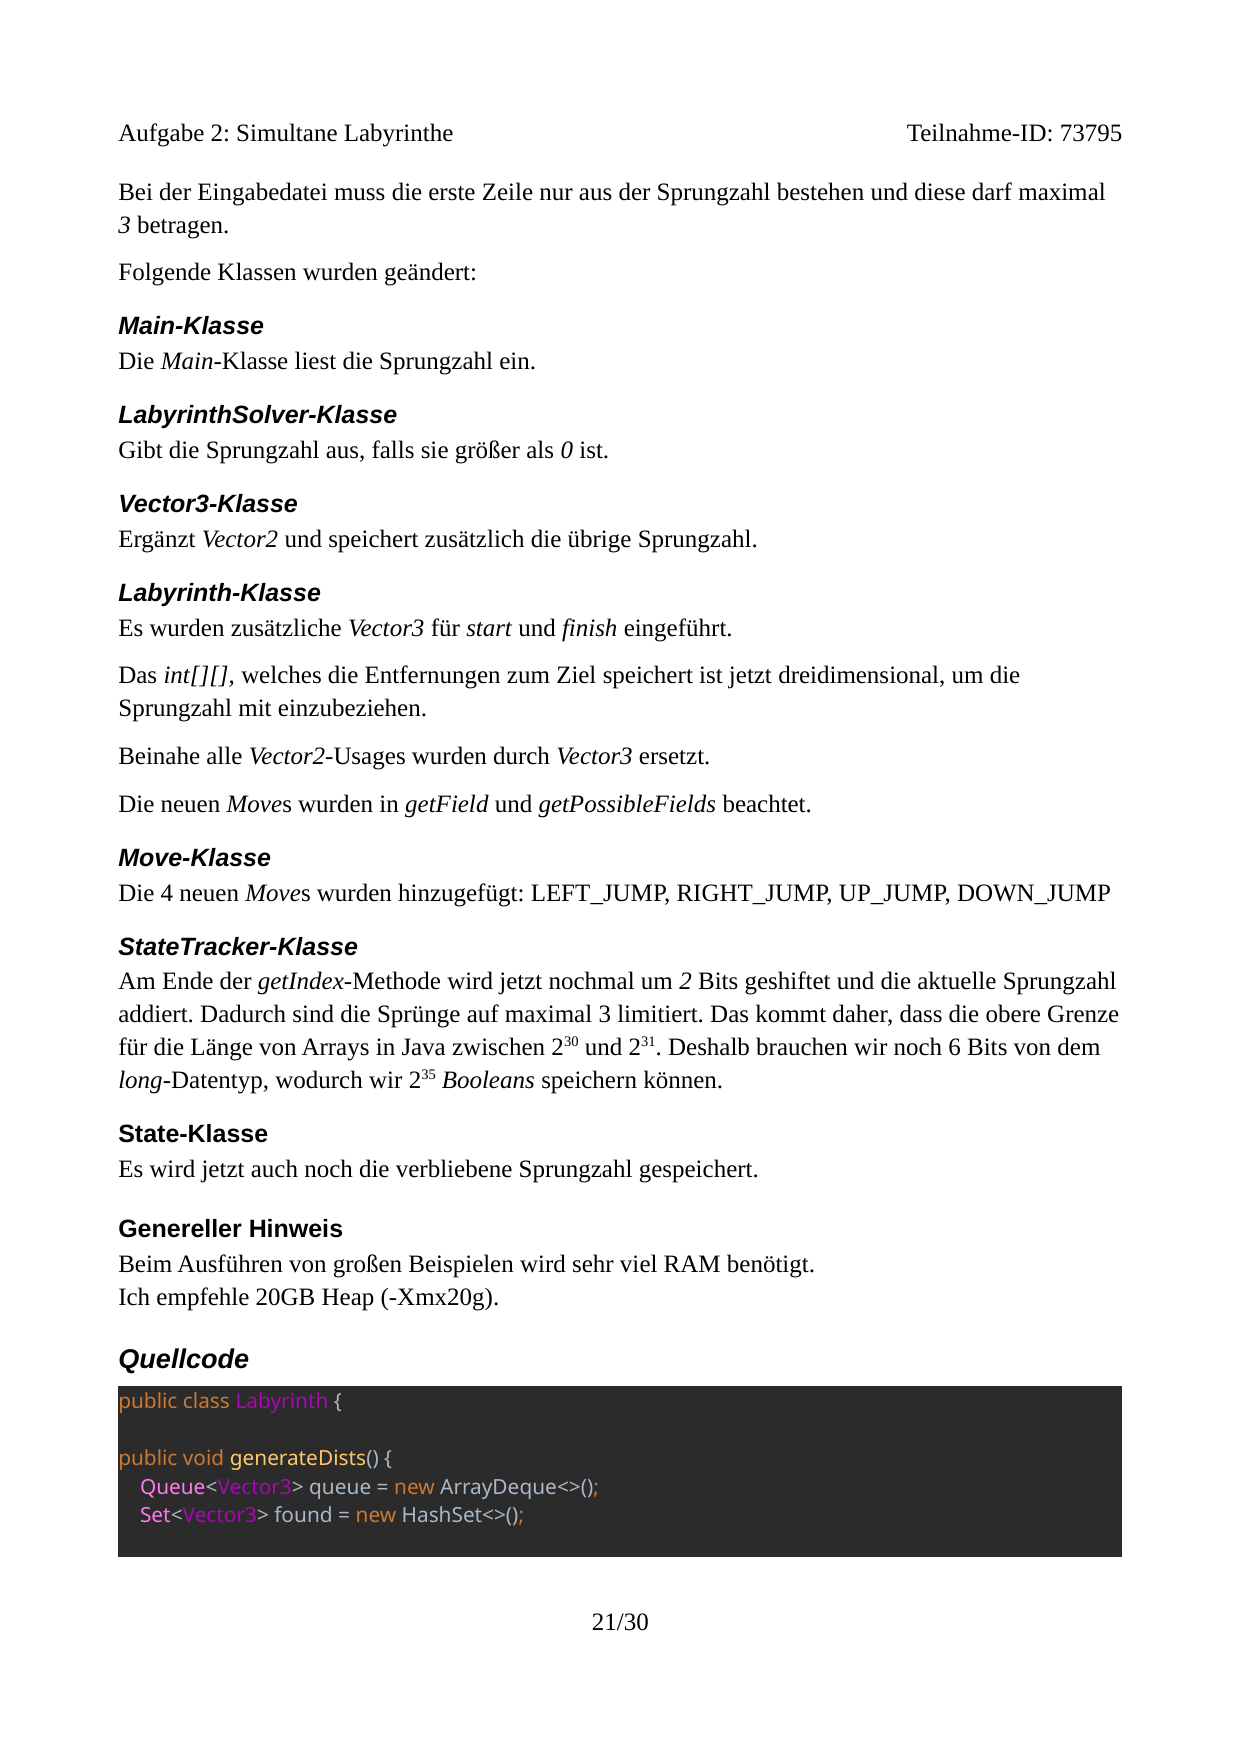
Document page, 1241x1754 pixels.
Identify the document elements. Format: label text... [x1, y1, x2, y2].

subtitle Move-Klasse [118, 843, 1122, 871]
text Bei der Eingabedatei muss die erste Zeile nur aus der Sprungzahl bestehen und diese darf maximal 3 betragen. [118, 177, 1122, 239]
subtitle StateTracker-Klasse [118, 931, 1122, 960]
text public class Labyrinth { [118, 1386, 1122, 1415]
text Beinahe alle Vector2-Usages wurden durch Vector3 ersetzt. [118, 741, 1122, 770]
subtitle Genereller Hinweis [118, 1214, 1122, 1243]
text Es wurden zusätzliche Vector3 für start und finish eingeführt. [118, 613, 1122, 642]
text Die neuen Moves wurden in getField und getPossibleFields beachtet. [118, 789, 1122, 817]
subtitle Quellcode [118, 1343, 1122, 1374]
text Gibt die Sprungzahl aus, falls sie größer als 0 ist. [118, 435, 1122, 464]
subtitle Vector3-Klasse [118, 489, 1122, 518]
text Die Main-Klasse liest die Sprungzahl ein. [118, 346, 1122, 375]
text public void generateDists() { Queue<Vector3> queue = new ArrayDeque<>(); Set<Vector3> found = new HashSet<>(); [118, 1443, 1122, 1557]
text Die 4 neuen Moves wurden hinzugefügt: LEFT_JUMP, RIGHT_JUMP, UP_JUMP, DOWN_JUMP [118, 878, 1122, 906]
text Das int[][], welches die Entfernungen zum Ziel speichert ist jetzt dreidimensional, um die Sprungzahl mit einzubeziehen. [118, 661, 1122, 722]
subtitle LabyrinthSolver-Klasse [118, 400, 1122, 429]
text Beim Ausführen von großen Beispielen wird sehr viel RAM benötigt. Ich empfehle 20GB Heap (-Xmx20g). [118, 1249, 1122, 1311]
subtitle State-Klasse [118, 1119, 1122, 1148]
subtitle Labyrinth-Klasse [118, 578, 1122, 607]
subtitle Main-Klasse [118, 311, 1122, 340]
text Ergänzt Vector2 und speichert zusätzlich die übrige Sprungzahl. [118, 524, 1122, 553]
text Am Ende der getIndex-Methode wird jetzt nochmal um 2 Bits geshiftet und die aktuelle Sprungzahl addiert. Dadurch sind die Sprünge auf maximal 3 limitiert. Das kommt daher, dass die obere Grenze für die Länge von Arrays in Java zwischen 230 und 231. Deshalb brauchen wir noch 6 Bits von dem long-Datentyp, wodurch wir 235 Booleans speichern können. [118, 966, 1122, 1094]
text Folgende Klassen wurden geändert: [118, 257, 1122, 286]
text Es wird jetzt auch noch die verbliebene Sprungzahl gespeichert. [118, 1154, 1122, 1183]
